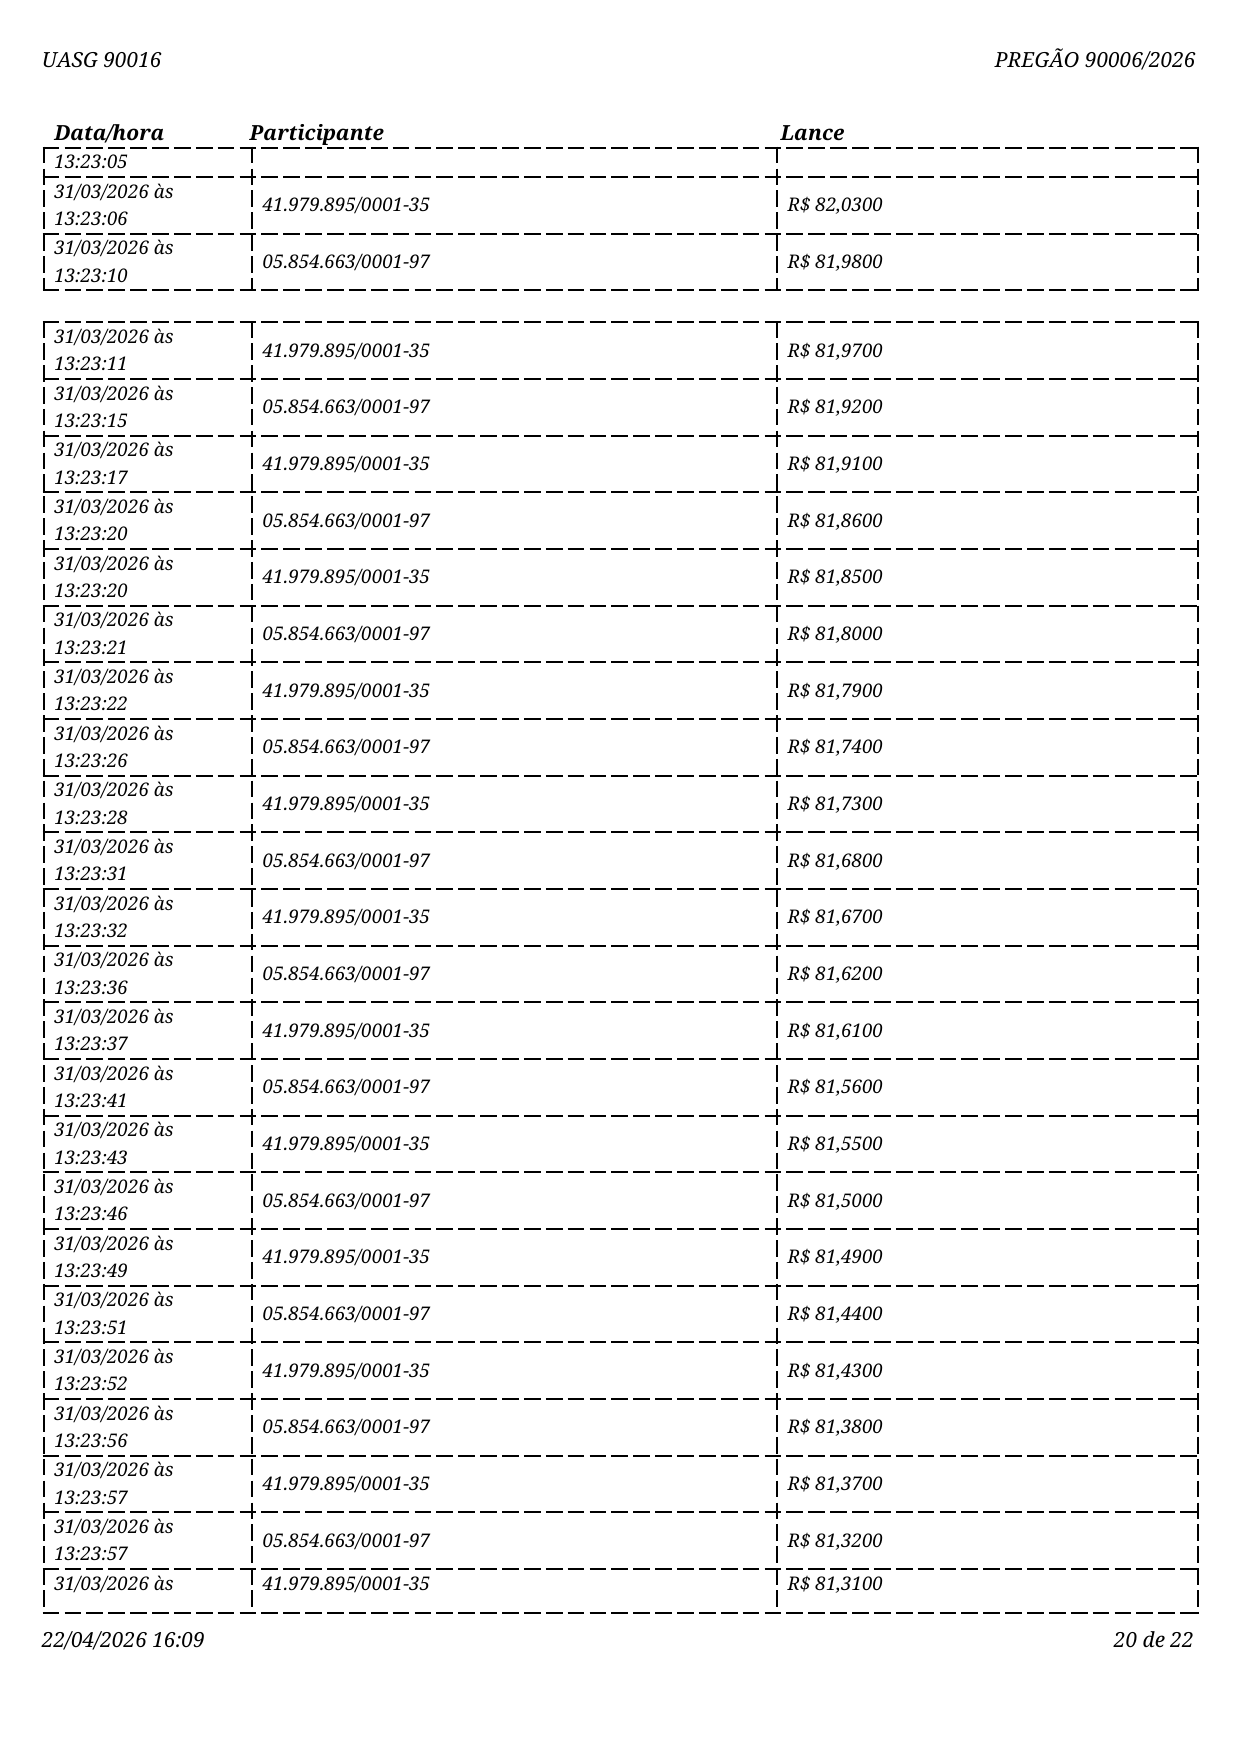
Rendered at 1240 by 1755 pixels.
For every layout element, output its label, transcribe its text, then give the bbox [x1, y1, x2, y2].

table_cell 31/03/2026 às 13:23:20 [44, 548, 252, 604]
table_cell R$ 81,5600 [777, 1058, 1198, 1114]
table_cell R$ 81,3200 [777, 1511, 1198, 1568]
table_cell 41.979.895/0001-35 [252, 661, 777, 718]
table_cell 41.979.895/0001-35 [252, 1455, 777, 1511]
table_header R$ 81,9700 [777, 321, 1198, 378]
table_cell R$ 81,7300 [777, 775, 1198, 831]
table_header 31/03/2026 às 13:23:11 [44, 321, 252, 378]
table_cell 41.979.895/0001-35 [252, 888, 777, 944]
table_cell 05.854.663/0001-97 [252, 605, 777, 661]
table_cell 31/03/2026 às 13:23:49 [44, 1228, 252, 1284]
table_cell 31/03/2026 às 13:23:36 [44, 945, 252, 1001]
table_cell 31/03/2026 às 13:23:17 [44, 435, 252, 491]
table_cell 41.979.895/0001-35 [252, 548, 777, 604]
table_cell R$ 81,9100 [777, 435, 1198, 491]
table_cell 41.979.895/0001-35 [252, 176, 777, 233]
table_cell 31/03/2026 às 13:23:32 [44, 888, 252, 944]
table_cell 41.979.895/0001-35 [252, 1115, 777, 1171]
table_cell 31/03/2026 às 13:23:37 [44, 1001, 252, 1058]
table_cell 05.854.663/0001-97 [252, 718, 777, 774]
table_cell R$ 81,6200 [777, 945, 1198, 1001]
table_cell R$ 81,4300 [777, 1341, 1198, 1398]
table_cell 31/03/2026 às 13:23:43 [44, 1115, 252, 1171]
table_cell 05.854.663/0001-97 [252, 1058, 777, 1114]
table_cell R$ 81,4900 [777, 1228, 1198, 1284]
table_cell 31/03/2026 às 13:23:56 [44, 1398, 252, 1454]
table_cell 31/03/2026 às 13:23:46 [44, 1171, 252, 1228]
table_cell R$ 81,6100 [777, 1001, 1198, 1058]
table_cell R$ 81,8600 [777, 491, 1198, 548]
table_cell 31/03/2026 às 13:23:52 [44, 1341, 252, 1398]
table_cell 41.979.895/0001-35 [252, 1001, 777, 1058]
table_cell R$ 82,0300 [777, 176, 1198, 233]
table_cell 31/03/2026 às 13:23:06 [44, 176, 252, 233]
table_cell [252, 147, 777, 176]
table_cell [777, 147, 1198, 176]
table_cell 31/03/2026 às 13:23:21 [44, 605, 252, 661]
table_cell 05.854.663/0001-97 [252, 233, 777, 289]
table_cell 31/03/2026 às 13:23:57 [44, 1511, 252, 1568]
table_cell R$ 81,7900 [777, 661, 1198, 718]
table_cell R$ 81,6700 [777, 888, 1198, 944]
table_cell R$ 81,9200 [777, 378, 1198, 434]
table_cell 05.854.663/0001-97 [252, 1285, 777, 1341]
table_cell 05.854.663/0001-97 [252, 1171, 777, 1228]
table_cell 31/03/2026 às 13:23:20 [44, 491, 252, 548]
table_cell R$ 81,8000 [777, 605, 1198, 661]
table_cell R$ 81,6800 [777, 831, 1198, 888]
table_cell 31/03/2026 às 13:23:22 [44, 661, 252, 718]
table_cell 41.979.895/0001-35 [252, 1568, 777, 1612]
table_cell R$ 81,8500 [777, 548, 1198, 604]
table_cell 31/03/2026 às 13:23:28 [44, 775, 252, 831]
table_cell 41.979.895/0001-35 [252, 1341, 777, 1398]
table_cell 31/03/2026 às [44, 1568, 252, 1612]
table_cell R$ 81,5000 [777, 1171, 1198, 1228]
table_cell R$ 81,3800 [777, 1398, 1198, 1454]
table_cell R$ 81,3100 [777, 1568, 1198, 1612]
table_cell 05.854.663/0001-97 [252, 1398, 777, 1454]
table_cell R$ 81,5500 [777, 1115, 1198, 1171]
table_cell 31/03/2026 às 13:23:10 [44, 233, 252, 289]
table_cell 13:23:05 [44, 147, 252, 176]
table_cell 05.854.663/0001-97 [252, 378, 777, 434]
table_cell 41.979.895/0001-35 [252, 775, 777, 831]
table_cell 31/03/2026 às 13:23:15 [44, 378, 252, 434]
table_cell 31/03/2026 às 13:23:31 [44, 831, 252, 888]
table_cell 31/03/2026 às 13:23:57 [44, 1455, 252, 1511]
table_cell 05.854.663/0001-97 [252, 491, 777, 548]
table_cell 41.979.895/0001-35 [252, 435, 777, 491]
table_cell 31/03/2026 às 13:23:41 [44, 1058, 252, 1114]
table_cell 05.854.663/0001-97 [252, 831, 777, 888]
table_header 41.979.895/0001-35 [252, 321, 777, 378]
table_cell R$ 81,7400 [777, 718, 1198, 774]
table_cell 05.854.663/0001-97 [252, 1511, 777, 1568]
table_cell R$ 81,3700 [777, 1455, 1198, 1511]
table_cell 41.979.895/0001-35 [252, 1228, 777, 1284]
table_cell 31/03/2026 às 13:23:26 [44, 718, 252, 774]
table_cell R$ 81,4400 [777, 1285, 1198, 1341]
table_cell R$ 81,9800 [777, 233, 1198, 289]
table_cell 05.854.663/0001-97 [252, 945, 777, 1001]
table_cell 31/03/2026 às 13:23:51 [44, 1285, 252, 1341]
